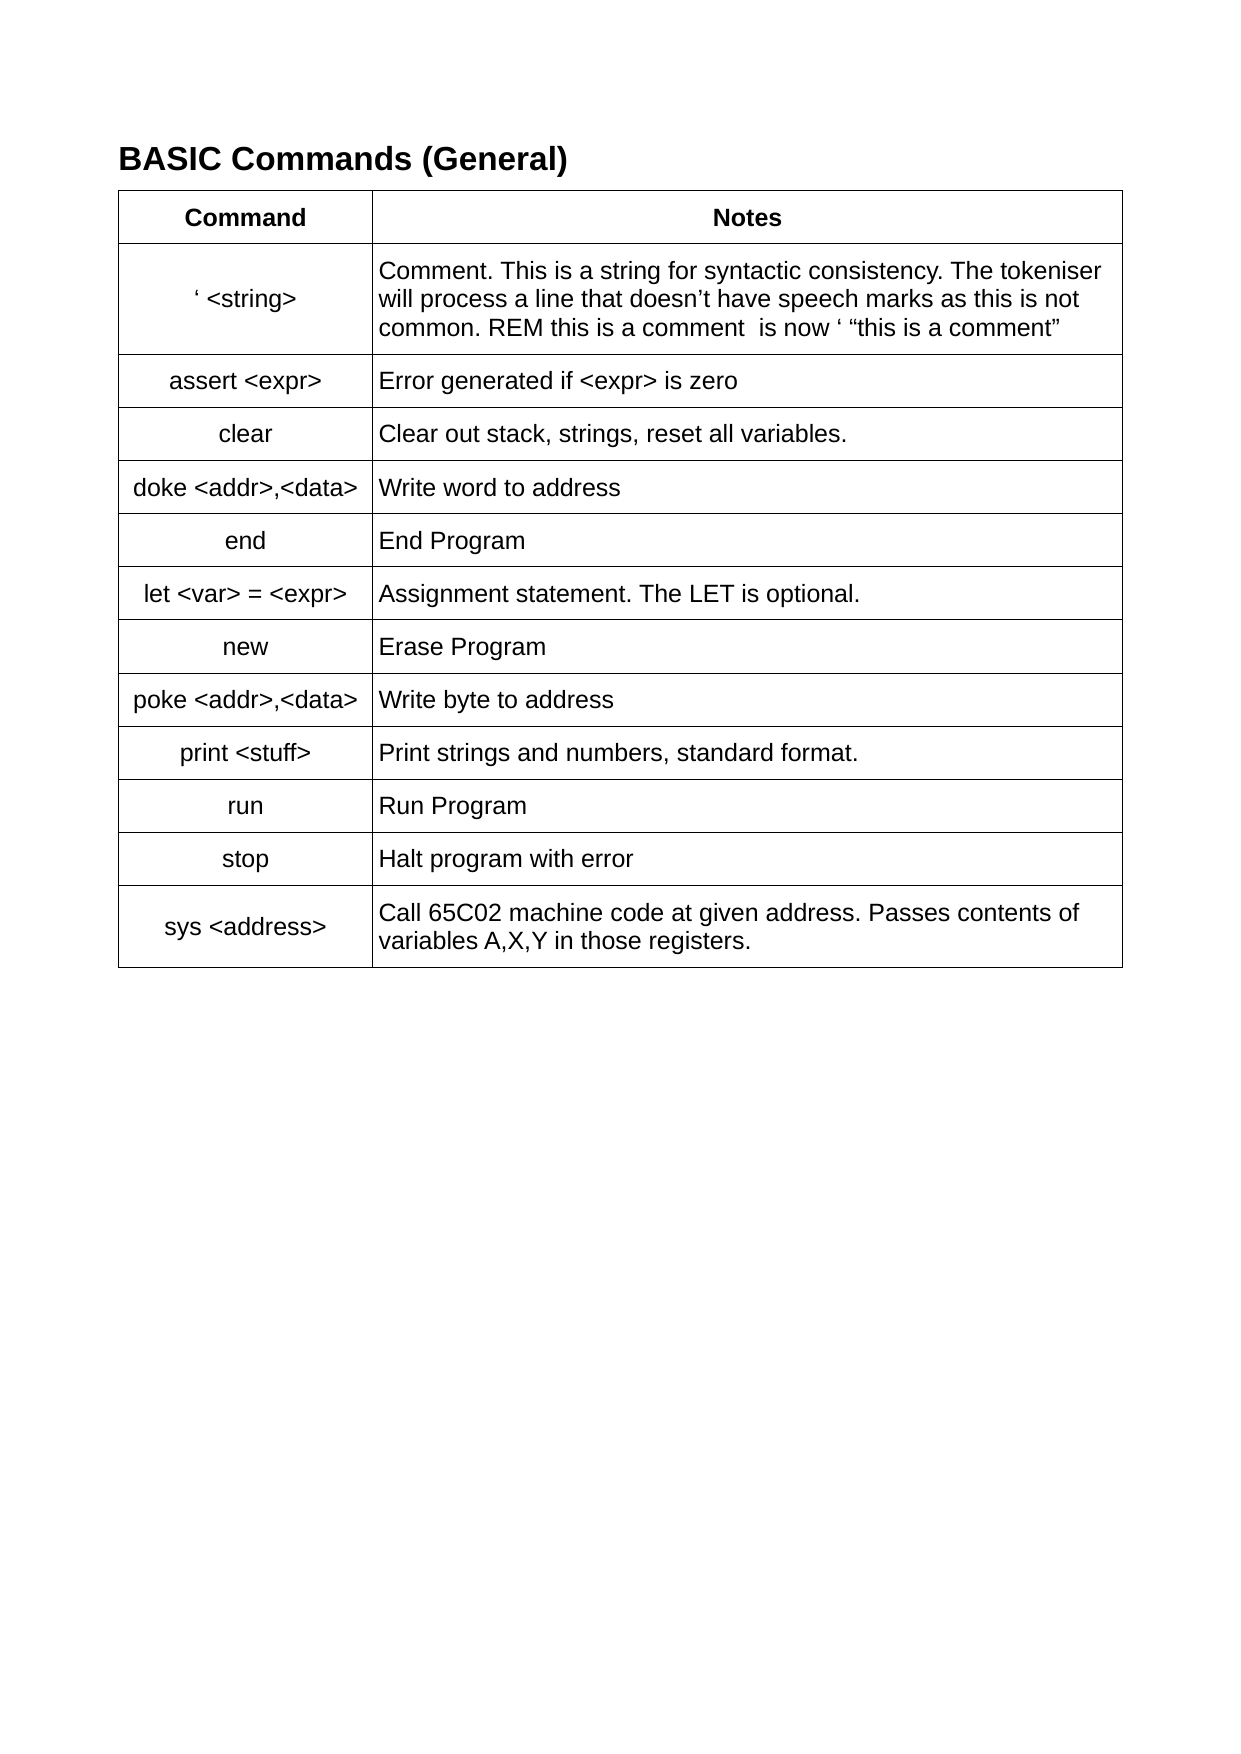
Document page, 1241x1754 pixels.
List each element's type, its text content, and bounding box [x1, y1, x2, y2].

table_cell Run [119, 780, 372, 832]
table_cell End Program [373, 514, 1122, 566]
table_cell Sys <address> [119, 886, 372, 967]
table_cell Clear [119, 408, 372, 460]
table_cell Error generated if <expr> is zero [373, 355, 1122, 407]
table_cell Run Program [373, 780, 1122, 832]
subtitle BASIC Commands (General) [118, 139, 1122, 177]
table_cell Call 65C02 machine code at given address. Passes contents of variables A,X,Y in those registers. [373, 886, 1122, 967]
table_header Notes [373, 191, 1122, 243]
table_cell Poke <addr>,<data> [119, 674, 372, 726]
table_cell Write word to address [373, 461, 1122, 513]
table_cell Assert <expr> [119, 355, 372, 407]
table_cell Stop [119, 833, 372, 885]
table_cell Doke <addr>,<data> [119, 461, 372, 513]
table_cell Halt program with error [373, 833, 1122, 885]
table_cell ‘ <string> [119, 244, 372, 354]
table_cell Write byte to address [373, 674, 1122, 726]
table_cell Erase Program [373, 620, 1122, 672]
table_cell Assignment statement. The LET is optional. [373, 567, 1122, 619]
table_cell new [119, 620, 372, 672]
table_cell End [119, 514, 372, 566]
table_cell Comment. This is a string for syntactic consistency. The tokeniser will process a line that doesn’t have speech marks as this is not common. REM this is a comment is now ‘ “this is a comment” [373, 244, 1122, 354]
table_header Command [119, 191, 372, 243]
table_cell Print strings and numbers, standard format. [373, 727, 1122, 779]
table_cell Let <var> = <expr> [119, 567, 372, 619]
table_cell Clear out stack, strings, reset all variables. [373, 408, 1122, 460]
table_cell Print <stuff> [119, 727, 372, 779]
